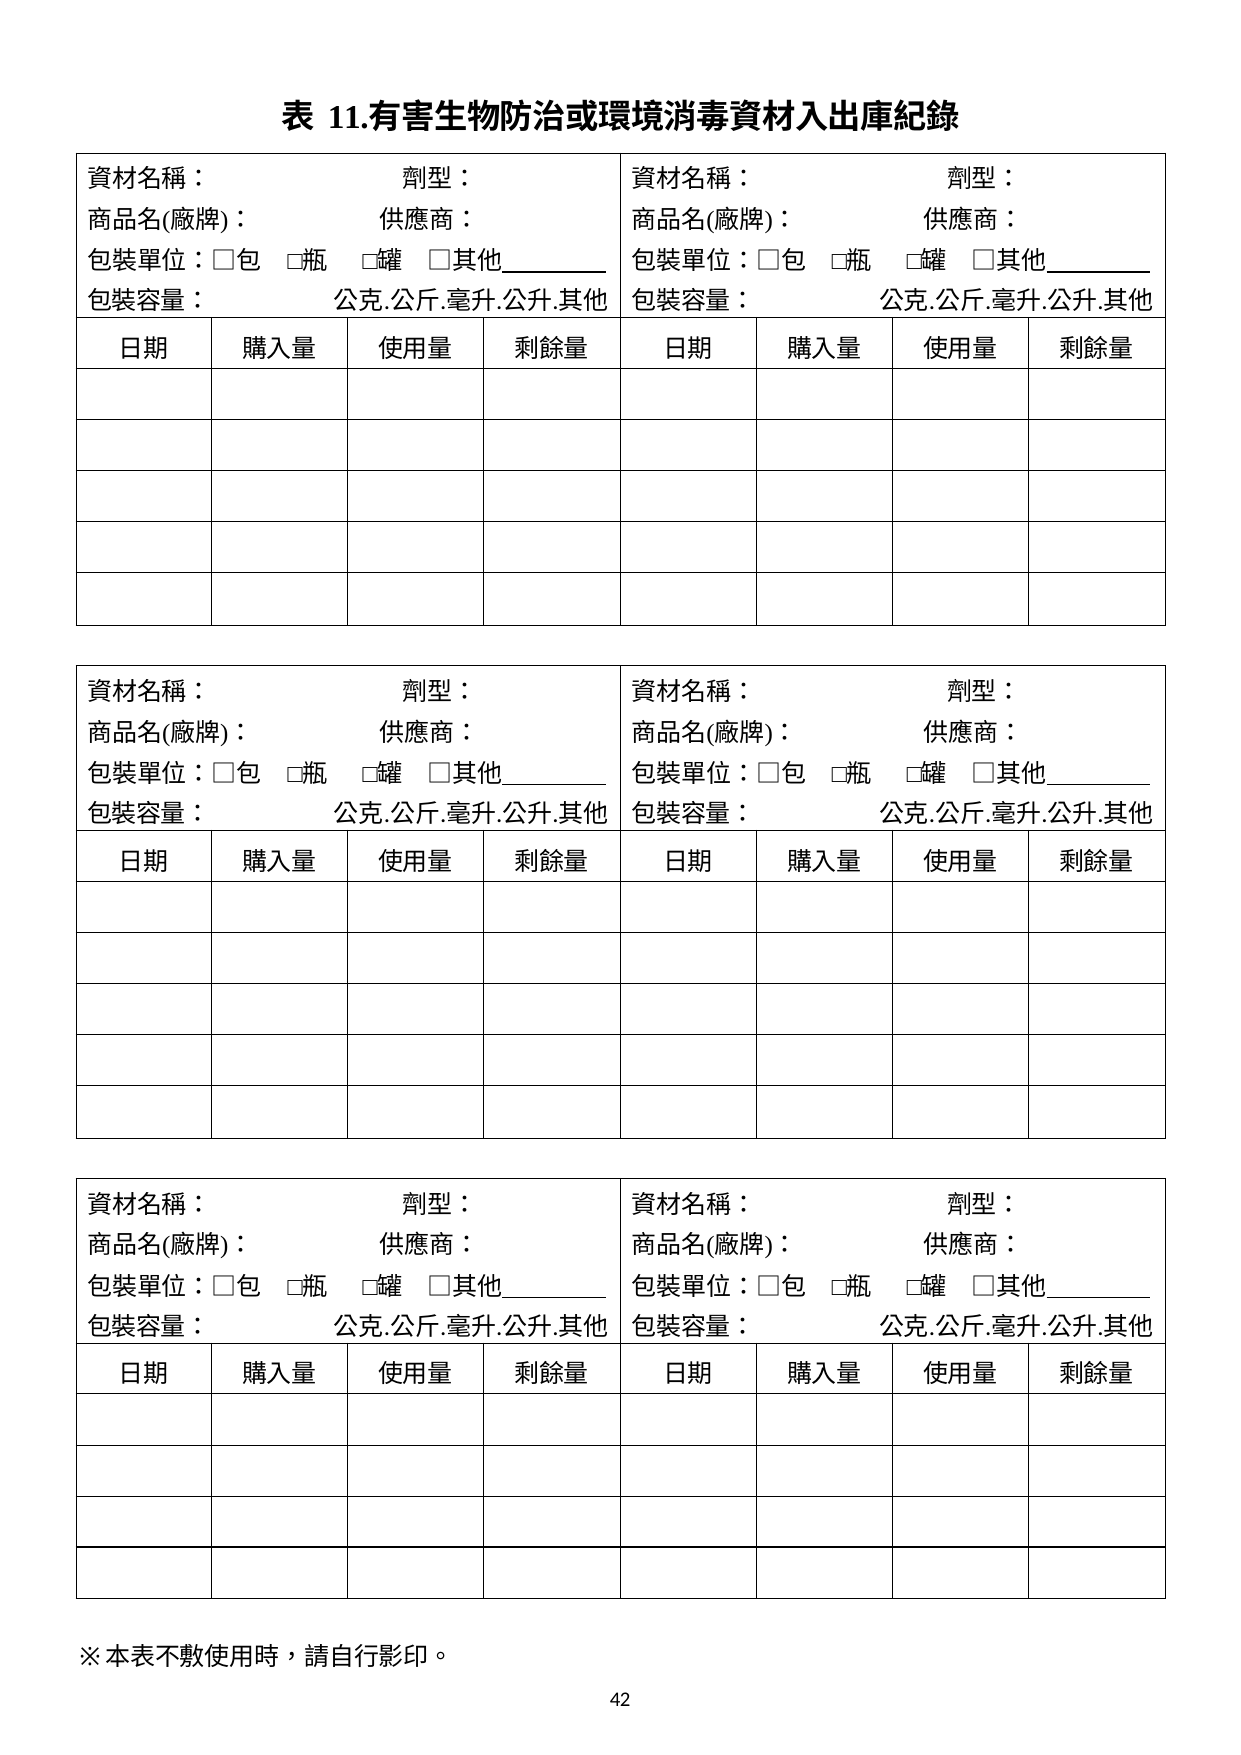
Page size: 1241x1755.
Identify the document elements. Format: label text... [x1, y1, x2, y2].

table_cell [484, 522, 620, 572]
table_cell [893, 882, 1028, 932]
table_cell [893, 522, 1028, 572]
table_cell [212, 1497, 347, 1546]
table_cell 購入量 [212, 831, 347, 881]
table_cell [621, 471, 756, 521]
table_cell [484, 471, 620, 521]
table_cell [1029, 933, 1165, 982]
table_cell [484, 1548, 620, 1598]
table_cell [212, 1394, 347, 1444]
table_cell 日期 [621, 831, 756, 881]
table_cell [348, 1035, 483, 1085]
table_cell [1029, 420, 1165, 470]
table_cell [484, 882, 620, 932]
table_cell 剩餘量 [1029, 318, 1165, 368]
table_cell [484, 1035, 620, 1085]
table_cell [621, 369, 756, 419]
table_cell [348, 984, 483, 1034]
table_cell 使用量 [348, 831, 483, 881]
table_cell [77, 1497, 211, 1546]
table_cell [77, 1035, 211, 1085]
table_cell 剩餘量 [1029, 1344, 1165, 1393]
table_cell [757, 369, 892, 419]
table_cell [484, 1446, 620, 1496]
table_cell [893, 1446, 1028, 1496]
table_cell [893, 1035, 1028, 1085]
table_cell [893, 1497, 1028, 1546]
table_cell 日期 [621, 1344, 756, 1393]
table_cell [621, 420, 756, 470]
table_cell [1029, 1548, 1165, 1598]
table_cell [757, 573, 892, 625]
table_cell [893, 1086, 1028, 1138]
table_cell [484, 984, 620, 1034]
table_cell [893, 471, 1028, 521]
table_cell [348, 933, 483, 982]
table_cell [212, 1086, 347, 1138]
table_cell [1029, 1497, 1165, 1546]
table_cell 剩餘量 [484, 831, 620, 881]
table_cell [77, 522, 211, 572]
table_cell 剩餘量 [1029, 831, 1165, 881]
table_cell [621, 882, 756, 932]
table_cell [1029, 573, 1165, 625]
table_cell [348, 1086, 483, 1138]
table_cell [621, 522, 756, 572]
table_cell [348, 471, 483, 521]
table_cell [484, 1086, 620, 1138]
table_cell [484, 420, 620, 470]
table_cell [212, 573, 347, 625]
table_cell [1029, 1394, 1165, 1444]
table_cell [77, 882, 211, 932]
table_cell [757, 1497, 892, 1546]
table_cell [77, 1548, 211, 1598]
table_cell 購入量 [212, 1344, 347, 1393]
table_cell 使用量 [893, 831, 1028, 881]
table_cell [757, 1086, 892, 1138]
table_cell 日期 [621, 318, 756, 368]
table_cell [77, 420, 211, 470]
table_cell [1029, 471, 1165, 521]
table_cell [348, 1497, 483, 1546]
table_cell [893, 984, 1028, 1034]
table_cell [348, 1548, 483, 1598]
table_cell [893, 369, 1028, 419]
table_cell [893, 1394, 1028, 1444]
table_cell [621, 573, 756, 625]
table_cell [212, 1035, 347, 1085]
table_cell [621, 1446, 756, 1496]
table_cell 使用量 [893, 1344, 1028, 1393]
table_cell 購入量 [212, 318, 347, 368]
table_cell [77, 471, 211, 521]
table_cell 日期 [77, 831, 211, 881]
table_cell [348, 522, 483, 572]
table_header 資材名稱： 劑型：商品名(廠牌)： 供應商： 包裝單位：□包 □瓶 □罐 □其他 包裝容量： 公克.公斤.毫升.公升.其他 [621, 154, 1165, 317]
table_cell [348, 573, 483, 625]
table_cell [757, 420, 892, 470]
table_cell [77, 984, 211, 1034]
table_header 資材名稱： 劑型：商品名(廠牌)： 供應商： 包裝單位：□包 □瓶 □罐 □其他 包裝容量： 公克.公斤.毫升.公升.其他 [77, 154, 620, 317]
table_cell [212, 984, 347, 1034]
table_cell [484, 573, 620, 625]
table_cell [348, 1446, 483, 1496]
table_cell [212, 1548, 347, 1598]
table_cell [484, 933, 620, 982]
table_cell [1029, 882, 1165, 932]
table_cell [893, 573, 1028, 625]
table_cell 使用量 [893, 318, 1028, 368]
table_cell [621, 984, 756, 1034]
table_cell 日期 [77, 318, 211, 368]
table_cell [1029, 522, 1165, 572]
table_cell [212, 882, 347, 932]
table_cell [484, 369, 620, 419]
table_cell [212, 369, 347, 419]
table_cell [1029, 984, 1165, 1034]
table_cell [77, 933, 211, 982]
table_cell [212, 471, 347, 521]
table_cell [212, 522, 347, 572]
table_cell [757, 1035, 892, 1085]
table_cell [77, 573, 211, 625]
table_header 資材名稱： 劑型：商品名(廠牌)： 供應商： 包裝單位：□包 □瓶 □罐 □其他 包裝容量： 公克.公斤.毫升.公升.其他 [621, 666, 1165, 829]
table_cell [757, 933, 892, 982]
table_cell [484, 1497, 620, 1546]
table_cell 剩餘量 [484, 318, 620, 368]
table_cell [77, 1086, 211, 1138]
table_cell [77, 369, 211, 419]
table_cell [757, 471, 892, 521]
table_cell [1029, 1035, 1165, 1085]
table_header 資材名稱： 劑型：商品名(廠牌)： 供應商： 包裝單位：□包 □瓶 □罐 □其他 包裝容量： 公克.公斤.毫升.公升.其他 [621, 1179, 1165, 1342]
table_cell [621, 1394, 756, 1444]
table_cell [212, 1446, 347, 1496]
table_cell 購入量 [757, 318, 892, 368]
table_cell [348, 882, 483, 932]
table_cell [757, 882, 892, 932]
table_cell [1029, 1446, 1165, 1496]
table_cell [621, 1035, 756, 1085]
table_cell 剩餘量 [484, 1344, 620, 1393]
table_cell [1029, 369, 1165, 419]
table_cell 購入量 [757, 831, 892, 881]
table_cell [621, 933, 756, 982]
table_cell 日期 [77, 1344, 211, 1393]
table_cell 使用量 [348, 1344, 483, 1393]
table_cell [348, 369, 483, 419]
table_cell [893, 420, 1028, 470]
table_cell [212, 420, 347, 470]
text 表 11.有害生物防治或環境消毒資材入出庫紀錄 [48, 90, 1193, 138]
table_cell [348, 420, 483, 470]
table_cell [212, 933, 347, 982]
table_cell 使用量 [348, 318, 483, 368]
table_cell [348, 1394, 483, 1444]
table_cell [77, 1446, 211, 1496]
table_cell [1029, 1086, 1165, 1138]
table_cell [621, 1497, 756, 1546]
table_cell [893, 933, 1028, 982]
table_header 資材名稱： 劑型：商品名(廠牌)： 供應商： 包裝單位：□包 □瓶 □罐 □其他 包裝容量： 公克.公斤.毫升.公升.其他 [77, 1179, 620, 1342]
table_cell [757, 1446, 892, 1496]
table_cell [77, 1394, 211, 1444]
table_cell [893, 1548, 1028, 1598]
table_cell [757, 522, 892, 572]
table_header 資材名稱： 劑型：商品名(廠牌)： 供應商： 包裝單位：□包 □瓶 □罐 □其他 包裝容量： 公克.公斤.毫升.公升.其他 [77, 666, 620, 829]
table_cell [757, 984, 892, 1034]
table_cell [621, 1086, 756, 1138]
table_cell [757, 1394, 892, 1444]
table_cell 購入量 [757, 1344, 892, 1393]
table_cell [757, 1548, 892, 1598]
table_cell [484, 1394, 620, 1444]
table_cell [621, 1548, 756, 1598]
